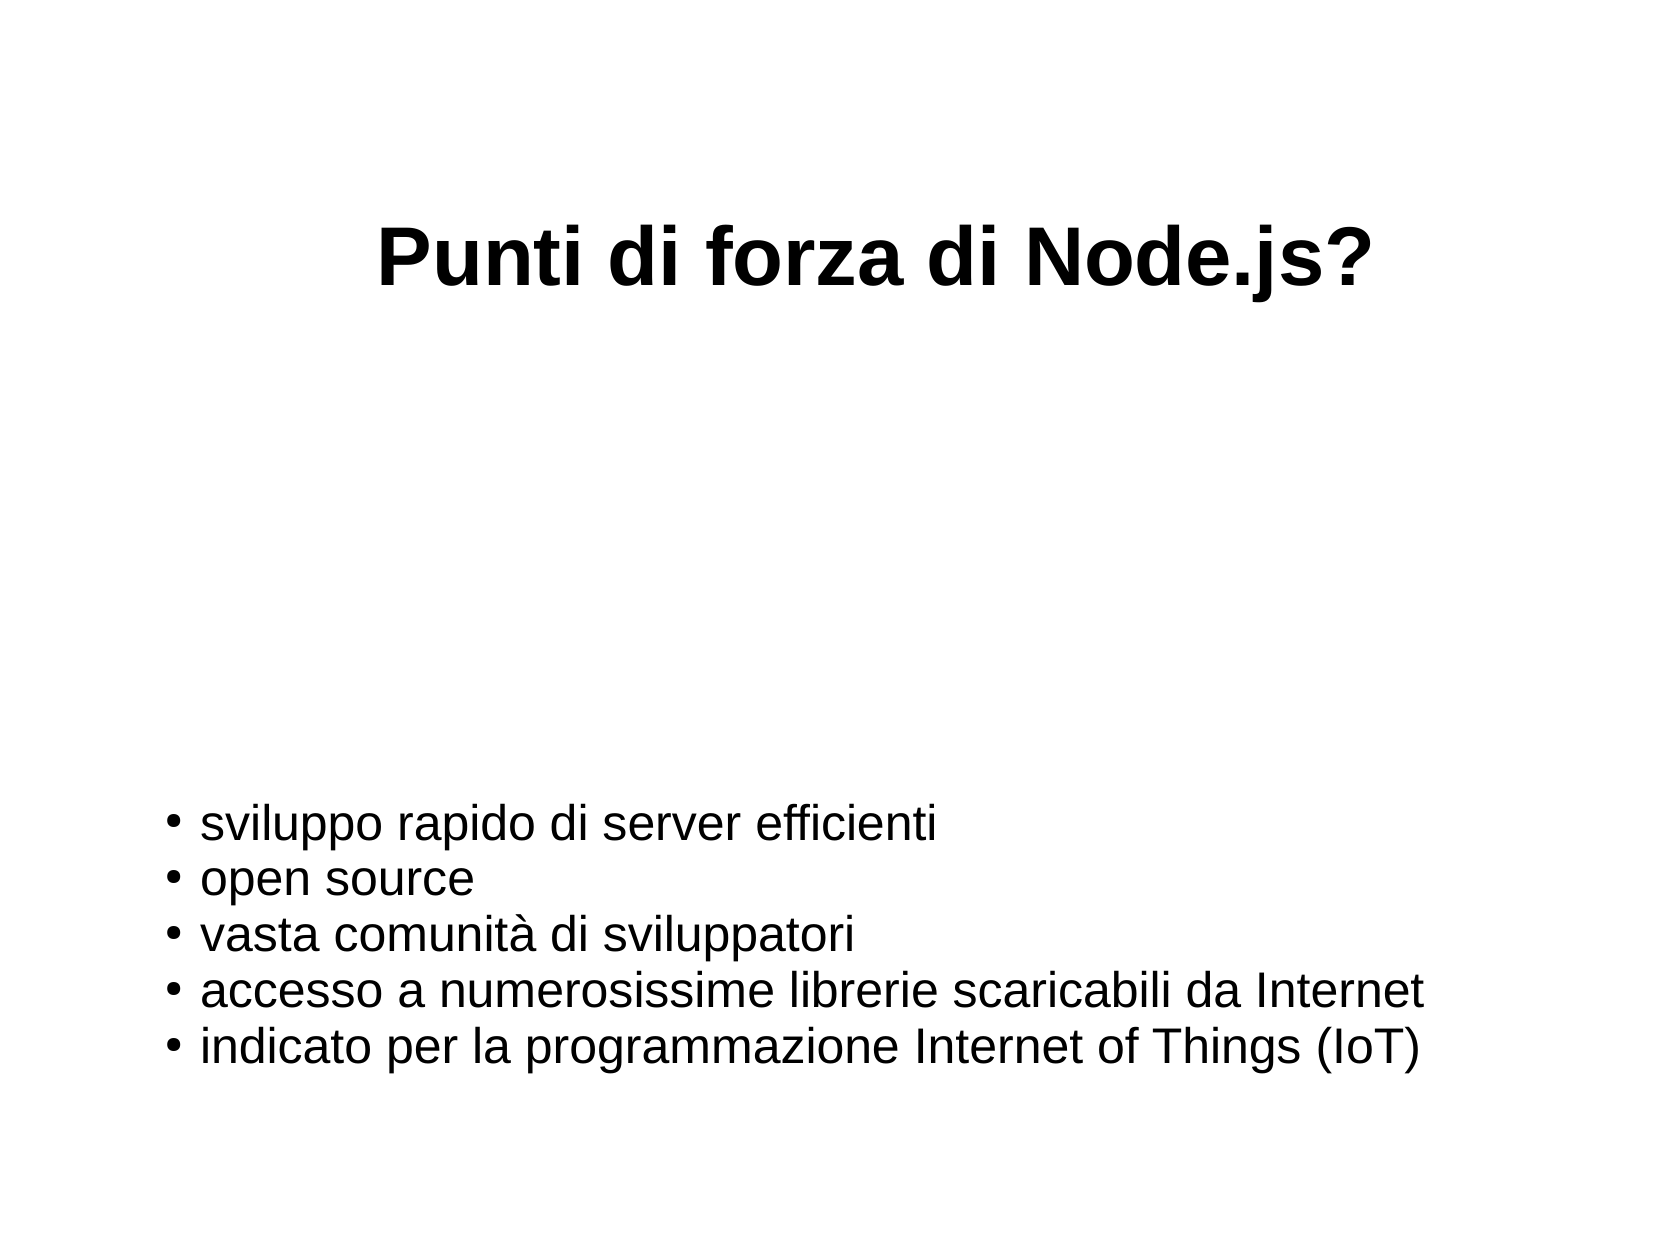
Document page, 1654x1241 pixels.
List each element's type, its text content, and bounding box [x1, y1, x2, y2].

text_box Punti di forza di Node.js? [188, 208, 1565, 302]
text_box sviluppo rapido di server efficienti open source vasta comunità di sviluppatori accesso a numerosissime librerie scaricabili da Internet indicato per la programmazione Internet of Things (IoT) [150, 787, 1606, 1082]
